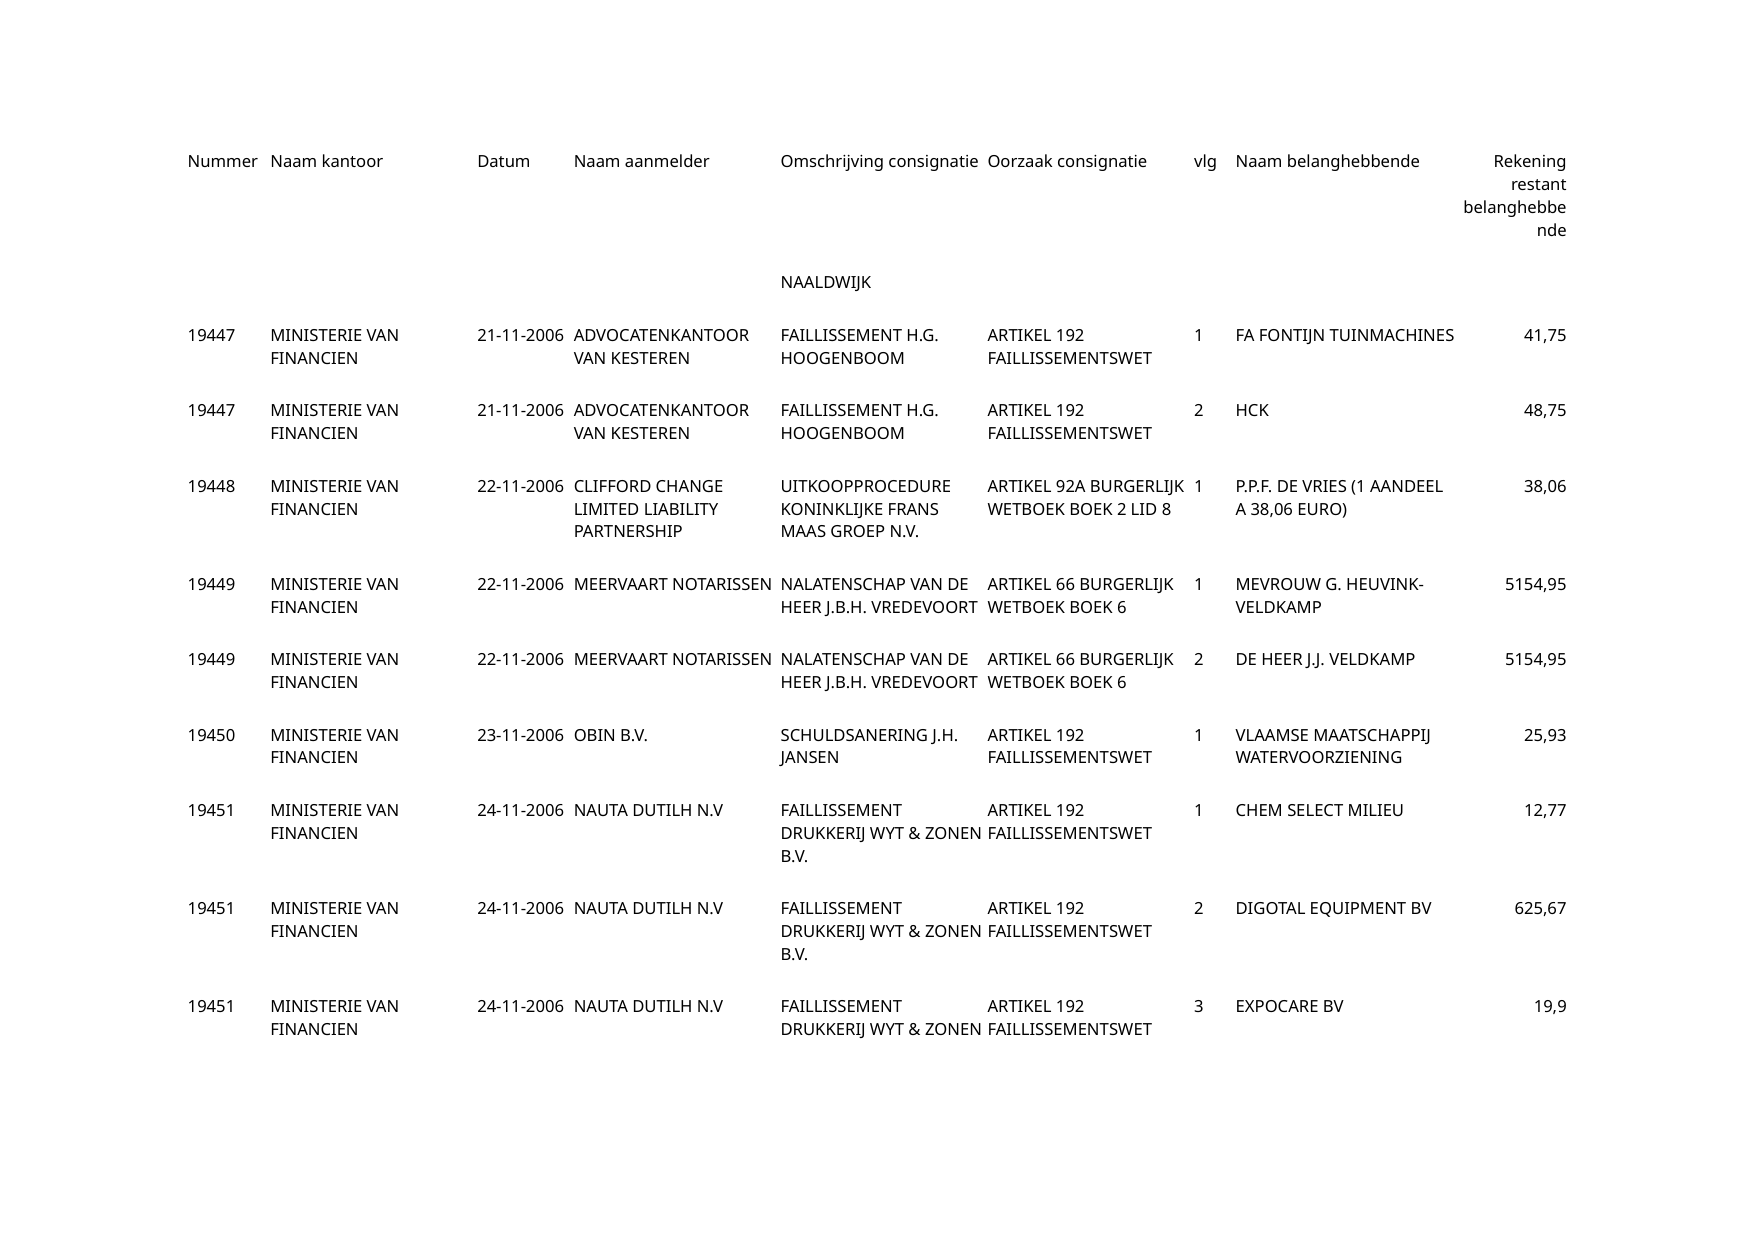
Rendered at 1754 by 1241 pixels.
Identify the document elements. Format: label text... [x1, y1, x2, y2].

table_cell FA FONTIJN TUINMACHINES [1235, 324, 1456, 399]
table_cell ARTIKEL 192 FAILLISSEMENTSWET [987, 324, 1194, 399]
table_cell 21-11-2006 [477, 324, 573, 399]
table_cell [987, 271, 1194, 323]
table_cell ARTIKEL 192 FAILLISSEMENTSWET [987, 995, 1194, 1070]
table_cell 23-11-2006 [477, 723, 573, 799]
table_cell 1 [1194, 324, 1235, 399]
table_cell ARTIKEL 92A BURGERLIJK WETBOEK BOEK 2 LID 8 [987, 474, 1194, 572]
table_header Omschrijving consignatie [780, 150, 987, 271]
table_cell NAUTA DUTILH N.V [574, 799, 780, 897]
table_cell [188, 271, 270, 323]
table_cell 24-11-2006 [477, 995, 573, 1070]
table_cell [1194, 271, 1235, 323]
table_cell 19449 [188, 573, 270, 648]
table_cell MINISTERIE VAN FINANCIEN [270, 648, 477, 723]
table_cell 25,93 [1456, 723, 1566, 799]
table_cell ARTIKEL 66 BURGERLIJK WETBOEK BOEK 6 [987, 648, 1194, 723]
table_cell 24-11-2006 [477, 799, 573, 897]
table_cell 19451 [188, 897, 270, 995]
table_cell HCK [1235, 399, 1456, 474]
table_cell 12,77 [1456, 799, 1566, 897]
table_header Datum [477, 150, 573, 271]
table_cell 2 [1194, 648, 1235, 723]
table_cell MINISTERIE VAN FINANCIEN [270, 399, 477, 474]
table_cell ARTIKEL 66 BURGERLIJK WETBOEK BOEK 6 [987, 573, 1194, 648]
table_cell FAILLISSEMENT H.G. HOOGENBOOM [780, 324, 987, 399]
table_header Naam kantoor [270, 150, 477, 271]
table_cell NALATENSCHAP VAN DE HEER J.B.H. VREDEVOORT [780, 573, 987, 648]
table_cell 1 [1194, 474, 1235, 572]
table_cell MINISTERIE VAN FINANCIEN [270, 723, 477, 799]
table_cell [270, 271, 477, 323]
table_cell 19450 [188, 723, 270, 799]
table_cell 19447 [188, 399, 270, 474]
table_cell 625,67 [1456, 897, 1566, 995]
table_cell P.P.F. DE VRIES (1 AANDEEL A 38,06 EURO) [1235, 474, 1456, 572]
table_cell 19451 [188, 995, 270, 1070]
table_cell 1 [1194, 723, 1235, 799]
table_cell MEVROUW G. HEUVINK-VELDKAMP [1235, 573, 1456, 648]
table_cell 3 [1194, 995, 1235, 1070]
table_cell ADVOCATENKANTOOR VAN KESTEREN [574, 399, 780, 474]
table_cell ADVOCATENKANTOOR VAN KESTEREN [574, 324, 780, 399]
table_cell FAILLISSEMENT H.G. HOOGENBOOM [780, 399, 987, 474]
table_cell 41,75 [1456, 324, 1566, 399]
table_cell FAILLISSEMENT DRUKKERIJ WYT & ZONEN B.V. [780, 897, 987, 995]
table_cell EXPOCARE BV [1235, 995, 1456, 1070]
table_cell 38,06 [1456, 474, 1566, 572]
table_cell ARTIKEL 192 FAILLISSEMENTSWET [987, 897, 1194, 995]
table_cell 22-11-2006 [477, 648, 573, 723]
table_header Naam aanmelder [574, 150, 780, 271]
table_cell MEERVAART NOTARISSEN [574, 573, 780, 648]
table_cell MINISTERIE VAN FINANCIEN [270, 324, 477, 399]
table_cell DIGOTAL EQUIPMENT BV [1235, 897, 1456, 995]
table_cell [1456, 271, 1566, 323]
table_cell ARTIKEL 192 FAILLISSEMENTSWET [987, 399, 1194, 474]
table_cell [1235, 271, 1456, 323]
table_cell MINISTERIE VAN FINANCIEN [270, 897, 477, 995]
table_header Oorzaak consignatie [987, 150, 1194, 271]
table_cell 22-11-2006 [477, 573, 573, 648]
table_header Nummer [188, 150, 270, 271]
table_header Rekening restant belanghebbende [1456, 150, 1566, 271]
table_cell 2 [1194, 897, 1235, 995]
table_cell 19448 [188, 474, 270, 572]
table_cell [477, 271, 573, 323]
table_cell MINISTERIE VAN FINANCIEN [270, 573, 477, 648]
table_cell FAILLISSEMENT DRUKKERIJ WYT & ZONEN B.V. [780, 799, 987, 897]
table_cell 1 [1194, 573, 1235, 648]
table_cell [574, 271, 780, 323]
table_cell 48,75 [1456, 399, 1566, 474]
table_cell 24-11-2006 [477, 897, 573, 995]
table_header vlg [1194, 150, 1235, 271]
table_cell 5154,95 [1456, 573, 1566, 648]
table_cell CLIFFORD CHANGE LIMITED LIABILITY PARTNERSHIP [574, 474, 780, 572]
table_cell MINISTERIE VAN FINANCIEN [270, 799, 477, 897]
table_cell 19449 [188, 648, 270, 723]
table_cell 22-11-2006 [477, 474, 573, 572]
table_cell ARTIKEL 192 FAILLISSEMENTSWET [987, 723, 1194, 799]
table_cell MINISTERIE VAN FINANCIEN [270, 474, 477, 572]
table_cell MEERVAART NOTARISSEN [574, 648, 780, 723]
table_cell FAILLISSEMENT DRUKKERIJ WYT & ZONEN [780, 995, 987, 1070]
table_cell NALATENSCHAP VAN DE HEER J.B.H. VREDEVOORT [780, 648, 987, 723]
table_cell NAUTA DUTILH N.V [574, 995, 780, 1070]
table_cell 19,9 [1456, 995, 1566, 1070]
table_cell SCHULDSANERING J.H. JANSEN [780, 723, 987, 799]
table_header Naam belanghebbende [1235, 150, 1456, 271]
table_cell UITKOOPPROCEDURE KONINKLIJKE FRANS MAAS GROEP N.V. [780, 474, 987, 572]
table_cell 2 [1194, 399, 1235, 474]
table_cell 19451 [188, 799, 270, 897]
table_cell 5154,95 [1456, 648, 1566, 723]
table_cell 21-11-2006 [477, 399, 573, 474]
table_cell 19447 [188, 324, 270, 399]
table_cell MINISTERIE VAN FINANCIEN [270, 995, 477, 1070]
table_cell NAUTA DUTILH N.V [574, 897, 780, 995]
table_cell NAALDWIJK [780, 271, 987, 323]
table_cell OBIN B.V. [574, 723, 780, 799]
table_cell DE HEER J.J. VELDKAMP [1235, 648, 1456, 723]
table_cell ARTIKEL 192 FAILLISSEMENTSWET [987, 799, 1194, 897]
table_cell CHEM SELECT MILIEU [1235, 799, 1456, 897]
table_cell VLAAMSE MAATSCHAPPIJ WATERVOORZIENING [1235, 723, 1456, 799]
table_cell 1 [1194, 799, 1235, 897]
